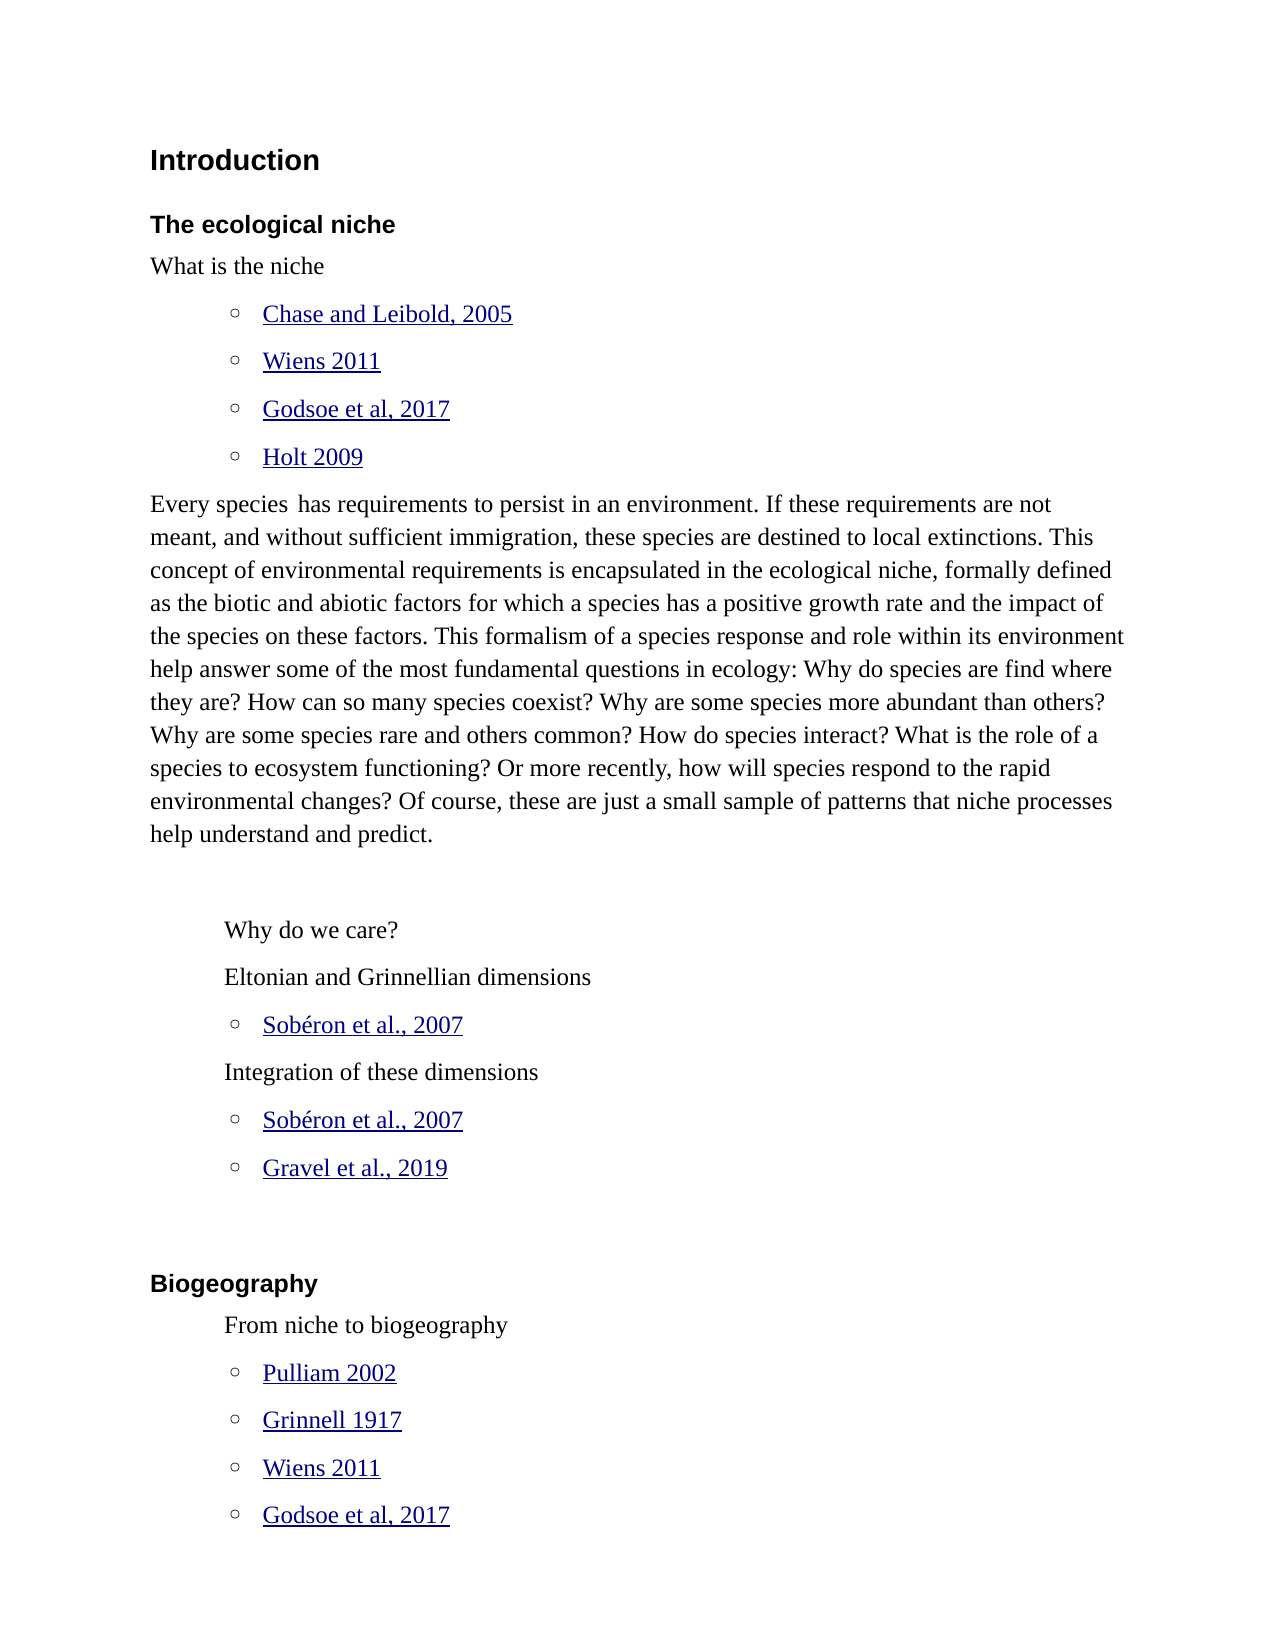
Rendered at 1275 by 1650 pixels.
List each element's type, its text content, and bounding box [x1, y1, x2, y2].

subtitle The ecological niche [150, 210, 1125, 239]
list Sobéron et al., 2007 [225, 1105, 1125, 1134]
subtitle Introduction [150, 143, 1125, 177]
text Why do we care? [150, 915, 1125, 943]
list Gravel et al., 2019 [225, 1153, 1125, 1181]
list Wiens 2011 [225, 1453, 1125, 1482]
list Godsoe et al, 2017 [225, 394, 1125, 423]
list Holt 2009 [225, 442, 1125, 470]
list Chase and Leibold, 2005 [225, 299, 1125, 328]
list Pulliam 2002 [225, 1358, 1125, 1386]
text What is the niche [150, 251, 1125, 280]
text Eltonian and Grinnellian dimensions [150, 962, 1125, 991]
list Godsoe et al, 2017 [225, 1500, 1125, 1529]
list Sobéron et al., 2007 [225, 1010, 1125, 1039]
list Grinnell 1917 [225, 1405, 1125, 1434]
list Wiens 2011 [225, 346, 1125, 375]
text From niche to biogeography [150, 1310, 1125, 1339]
text Every species has requirements to persist in an environment. If these requirements are not meant, and without sufficient immigration, these species are destined to local extinctions. This concept of environmental requirements is encapsulated in the ecological niche, formally defined as the biotic and abiotic factors for which a species has a positive growth rate and the impact of the species on these factors. This formalism of a species response and role within its environment help answer some of the most fundamental questions in ecology: Why do species are find where they are? How can so many species coexist? Why are some species more abundant than others? Why are some species rare and others common? How do species interact? What is the role of a species to ecosystem functioning? Or more recently, how will species respond to the rapid environmental changes? Of course, these are just a small sample of patterns that niche processes help understand and predict. [150, 489, 1125, 848]
subtitle Biogeography [150, 1269, 1125, 1297]
text Integration of these dimensions [150, 1057, 1125, 1086]
